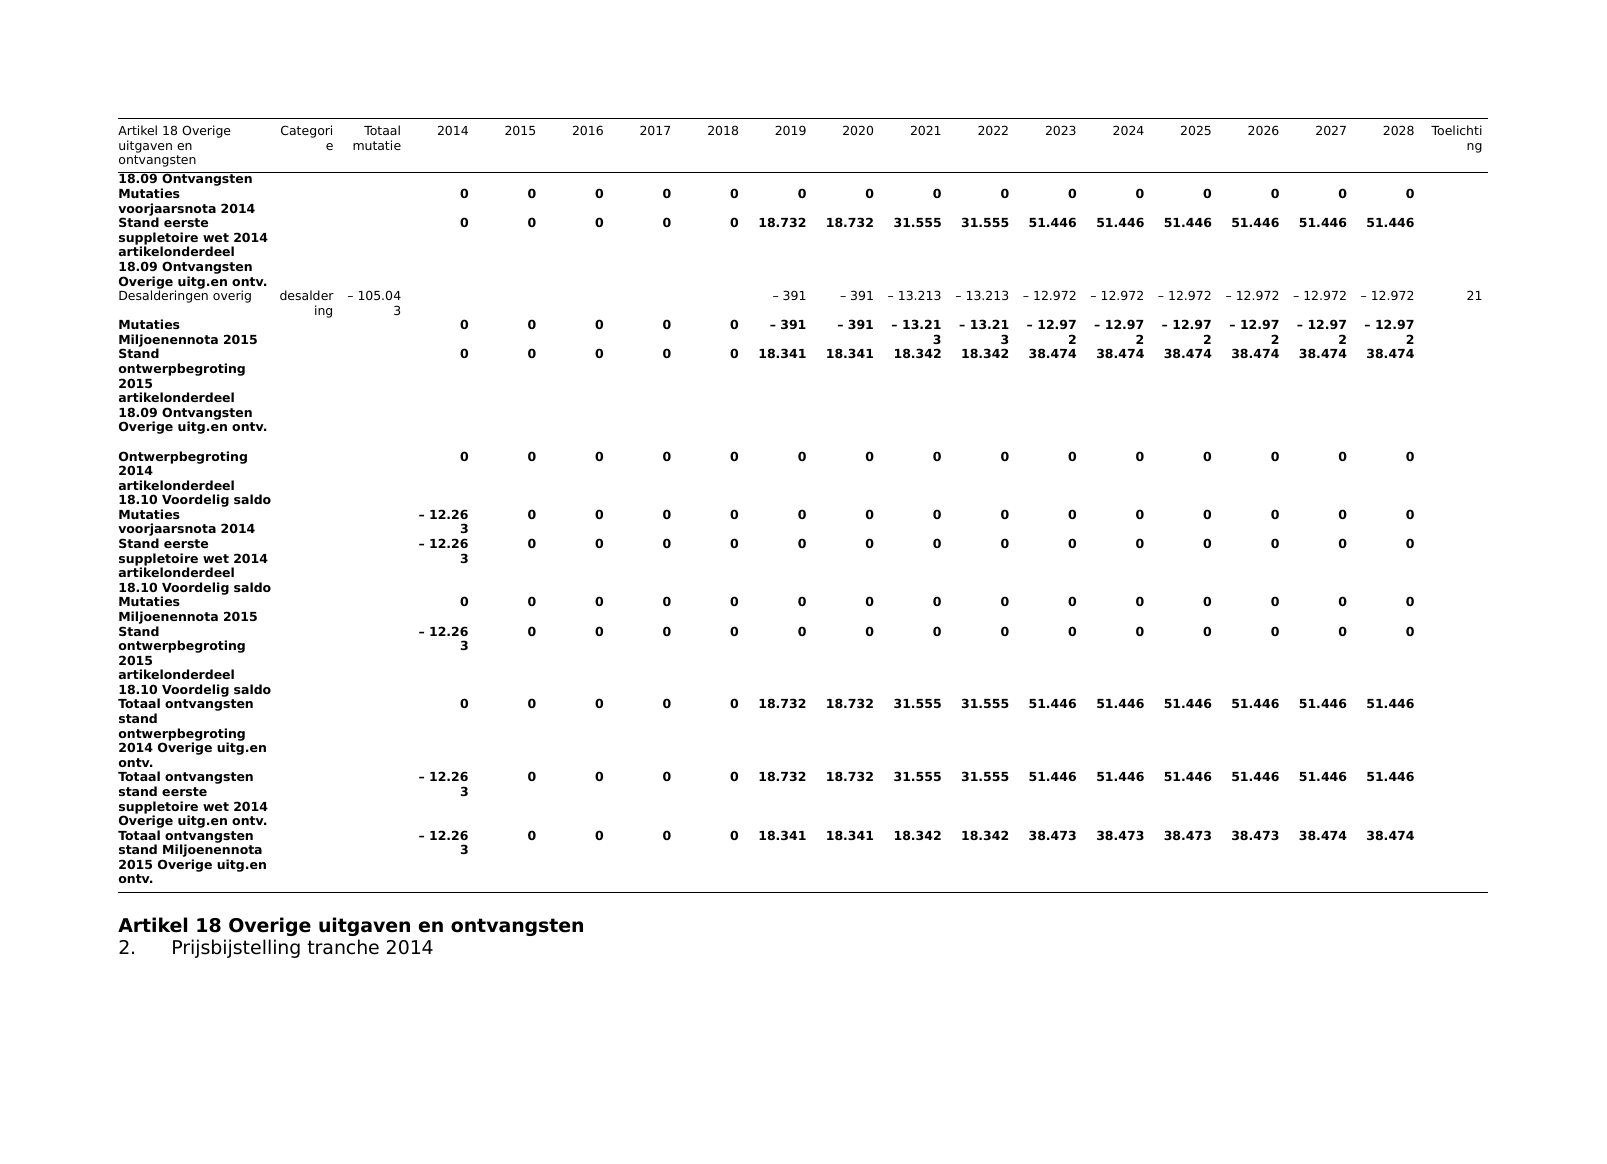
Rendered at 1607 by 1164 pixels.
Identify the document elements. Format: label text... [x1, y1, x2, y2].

table_cell 0 [745, 595, 812, 624]
table_cell 0 [610, 216, 677, 289]
table_cell [118, 435, 272, 449]
table_cell [542, 435, 609, 449]
table_cell [542, 289, 609, 318]
table_cell – 12.972 [1353, 318, 1420, 347]
table_header Artikel 18 Overige uitgaven en ontvangsten [118, 119, 272, 172]
table_cell [339, 435, 407, 449]
table_cell 31.555 [880, 216, 947, 289]
table_cell 0 [610, 624, 677, 697]
table_cell [1353, 173, 1420, 187]
table_cell Mutaties Miljoenennota 2015 [118, 595, 272, 624]
table_cell 18.09 Ontvangsten [118, 173, 272, 187]
table_cell – 12.263 [407, 624, 474, 697]
table_cell [1218, 435, 1285, 449]
table_cell 18.341 [745, 347, 812, 435]
table_header 2016 [542, 119, 609, 172]
table_cell 31.555 [880, 697, 947, 770]
table_cell – 105.043 [339, 289, 407, 318]
table_cell [1150, 435, 1217, 449]
table_cell [339, 624, 407, 697]
table_cell [1420, 173, 1488, 187]
table_cell 0 [812, 508, 880, 537]
table_cell 0 [947, 595, 1015, 624]
table_cell 0 [1015, 624, 1082, 697]
table_cell [272, 624, 339, 697]
table_cell 0 [745, 187, 812, 216]
table_cell 0 [677, 318, 744, 347]
table_cell [677, 435, 744, 449]
table_cell – 13.213 [947, 318, 1015, 347]
table_cell [542, 173, 609, 187]
table_cell 0 [745, 449, 812, 508]
table_cell [407, 173, 474, 187]
table_cell – 12.263 [407, 508, 474, 537]
table_cell 0 [1353, 537, 1420, 595]
table_cell 0 [542, 347, 609, 435]
table_cell 0 [474, 697, 542, 770]
table_header 2027 [1285, 119, 1353, 172]
table_cell – 12.972 [1285, 289, 1353, 318]
table_cell 0 [1083, 537, 1150, 595]
table_cell 0 [677, 595, 744, 624]
table_cell 51.446 [1015, 697, 1082, 770]
table_cell 0 [1218, 537, 1285, 595]
table_cell [474, 173, 542, 187]
table_cell 0 [1218, 187, 1285, 216]
table_cell Mutaties voorjaarsnota 2014 [118, 187, 272, 216]
table_cell 0 [1083, 595, 1150, 624]
table_cell [272, 173, 339, 187]
table_cell 0 [610, 770, 677, 828]
table_cell [1420, 187, 1488, 216]
table_cell 51.446 [1218, 216, 1285, 289]
table_cell 51.446 [1083, 770, 1150, 828]
table_cell – 12.972 [1285, 318, 1353, 347]
table_cell – 12.972 [1150, 289, 1217, 318]
table_cell [339, 173, 407, 187]
table_cell [272, 697, 339, 770]
table_cell Stand eerste suppletoire wet 2014 artikelonderdeel 18.09 Ontvangsten Overige uitg.en ontv. [118, 216, 272, 289]
table_cell 0 [542, 187, 609, 216]
table_cell [1015, 173, 1082, 187]
table_cell 0 [1285, 449, 1353, 508]
table_cell 0 [947, 624, 1015, 697]
table_cell [339, 449, 407, 508]
table_cell 0 [677, 624, 744, 697]
table_header 2015 [474, 119, 542, 172]
table_cell 0 [610, 829, 677, 892]
table_cell [272, 829, 339, 892]
table_cell 38.473 [1083, 829, 1150, 892]
table_cell 0 [474, 537, 542, 595]
table_cell Stand ontwerpbegroting 2015 artikelonderdeel 18.09 Ontvangsten Overige uitg.en ontv. [118, 347, 272, 435]
table_cell [339, 770, 407, 828]
table_cell 0 [745, 537, 812, 595]
table_cell 51.446 [1353, 770, 1420, 828]
table_cell 0 [542, 216, 609, 289]
table_cell 0 [1150, 508, 1217, 537]
table_cell 51.446 [1285, 697, 1353, 770]
table_header 2022 [947, 119, 1015, 172]
table_cell 0 [1150, 537, 1217, 595]
table_cell 0 [677, 347, 744, 435]
table_cell 0 [677, 187, 744, 216]
table_cell 0 [610, 595, 677, 624]
table_cell [1420, 595, 1488, 624]
table_cell 0 [610, 449, 677, 508]
table_cell 0 [1218, 508, 1285, 537]
table_cell 18.341 [745, 829, 812, 892]
table_cell 51.446 [1150, 697, 1217, 770]
table_cell 51.446 [1083, 697, 1150, 770]
table_cell 0 [1218, 449, 1285, 508]
table_cell 51.446 [1150, 770, 1217, 828]
table_cell 21 [1420, 289, 1488, 318]
table_cell – 12.972 [1083, 289, 1150, 318]
table_cell 0 [880, 624, 947, 697]
table_cell 38.474 [1353, 829, 1420, 892]
table_cell Totaal ontvangsten stand eerste suppletoire wet 2014 Overige uitg.en ontv. [118, 770, 272, 828]
table_cell 0 [542, 770, 609, 828]
table_cell 0 [474, 770, 542, 828]
table_header 2025 [1150, 119, 1217, 172]
table_cell 0 [1353, 508, 1420, 537]
table_cell 18.342 [947, 829, 1015, 892]
table_cell 0 [610, 187, 677, 216]
table_header Categorie [272, 119, 339, 172]
table_cell [1420, 318, 1488, 347]
table_cell [1420, 537, 1488, 595]
table_cell [1083, 435, 1150, 449]
table_cell [947, 173, 1015, 187]
table_header 2014 [407, 119, 474, 172]
table_cell 0 [1015, 595, 1082, 624]
table_cell [1420, 770, 1488, 828]
table_cell 18.342 [880, 829, 947, 892]
table_cell 0 [1353, 624, 1420, 697]
table_cell 0 [745, 624, 812, 697]
table_cell – 13.213 [880, 318, 947, 347]
table_cell 51.446 [1353, 216, 1420, 289]
table_cell [272, 449, 339, 508]
table_cell Mutaties Miljoenennota 2015 [118, 318, 272, 347]
table_cell desaldering [272, 289, 339, 318]
table_cell 0 [407, 216, 474, 289]
table_cell [677, 289, 744, 318]
table_cell [880, 435, 947, 449]
table_cell 0 [1218, 624, 1285, 697]
table_cell – 13.213 [880, 289, 947, 318]
table_cell 18.732 [812, 216, 880, 289]
table_cell 0 [1150, 449, 1217, 508]
table_cell [272, 435, 339, 449]
table_cell 18.732 [812, 697, 880, 770]
table_cell 0 [1015, 449, 1082, 508]
table_cell 51.446 [1285, 770, 1353, 828]
table_cell 51.446 [1285, 216, 1353, 289]
table_cell 0 [677, 508, 744, 537]
table_header 2020 [812, 119, 880, 172]
table_cell 0 [1353, 449, 1420, 508]
table_cell 31.555 [947, 697, 1015, 770]
table_cell 0 [610, 508, 677, 537]
table_cell [1083, 173, 1150, 187]
table_cell 0 [610, 347, 677, 435]
table_cell 0 [407, 318, 474, 347]
table_cell [272, 347, 339, 435]
table_header 2018 [677, 119, 744, 172]
table_cell [339, 537, 407, 595]
table_cell [1420, 697, 1488, 770]
table_cell 0 [1353, 595, 1420, 624]
table_cell 0 [407, 697, 474, 770]
table_cell [272, 216, 339, 289]
table_cell 0 [1083, 187, 1150, 216]
table_cell 0 [1150, 187, 1217, 216]
table_cell 0 [677, 537, 744, 595]
table_cell 0 [610, 318, 677, 347]
table_cell 0 [1285, 508, 1353, 537]
table_cell – 12.263 [407, 770, 474, 828]
table_cell [1420, 829, 1488, 892]
table_cell [272, 508, 339, 537]
table_cell – 12.263 [407, 537, 474, 595]
table_cell 0 [745, 508, 812, 537]
table_cell 0 [1015, 187, 1082, 216]
table_cell [339, 508, 407, 537]
table_cell 0 [542, 697, 609, 770]
table_cell 0 [1150, 624, 1217, 697]
table_cell [339, 347, 407, 435]
text 2. Prijsbijstelling tranche 2014 [118, 937, 1488, 959]
table_cell [1420, 435, 1488, 449]
table_cell 0 [1015, 537, 1082, 595]
table_cell 0 [1353, 187, 1420, 216]
table_header 2023 [1015, 119, 1082, 172]
table_cell 0 [407, 347, 474, 435]
table_cell [272, 770, 339, 828]
table_cell 38.474 [1285, 347, 1353, 435]
table_cell 0 [677, 829, 744, 892]
table_cell 0 [1218, 595, 1285, 624]
table_header Toelichting [1420, 119, 1488, 172]
table_cell 38.474 [1083, 347, 1150, 435]
table_cell [677, 173, 744, 187]
table_cell 0 [880, 595, 947, 624]
table_cell [339, 187, 407, 216]
table_cell [610, 435, 677, 449]
table_header 2024 [1083, 119, 1150, 172]
table_cell 18.732 [745, 216, 812, 289]
table_cell 0 [474, 508, 542, 537]
table_cell 0 [1285, 595, 1353, 624]
table_cell 31.555 [947, 216, 1015, 289]
table_cell 0 [812, 537, 880, 595]
table_cell [474, 435, 542, 449]
table_cell – 391 [812, 318, 880, 347]
table_cell – 12.972 [1218, 289, 1285, 318]
table_cell [1420, 449, 1488, 508]
table_cell [339, 216, 407, 289]
table_cell 0 [1285, 537, 1353, 595]
table_header 2019 [745, 119, 812, 172]
table_cell [1353, 435, 1420, 449]
table_cell 0 [1285, 624, 1353, 697]
table_cell – 13.213 [947, 289, 1015, 318]
table_cell [1420, 216, 1488, 289]
table_cell [812, 435, 880, 449]
table_cell 38.474 [1285, 829, 1353, 892]
table_cell 0 [474, 624, 542, 697]
table_cell [1218, 173, 1285, 187]
table_cell 0 [880, 449, 947, 508]
table_cell 18.342 [947, 347, 1015, 435]
table_cell [1285, 173, 1353, 187]
table_cell 0 [947, 187, 1015, 216]
table_cell 38.474 [1015, 347, 1082, 435]
table_cell 0 [677, 697, 744, 770]
table_cell 0 [542, 829, 609, 892]
subtitle Artikel 18 Overige uitgaven en ontvangsten [118, 915, 1488, 937]
table_cell [1285, 435, 1353, 449]
table_cell 0 [947, 508, 1015, 537]
table_cell 38.474 [1353, 347, 1420, 435]
table_cell 0 [812, 624, 880, 697]
table_cell 0 [1083, 508, 1150, 537]
table_cell 0 [1015, 508, 1082, 537]
table_cell 0 [812, 187, 880, 216]
table_cell 0 [542, 508, 609, 537]
table_cell 38.474 [1150, 347, 1217, 435]
table_cell 51.446 [1218, 697, 1285, 770]
table_cell [745, 173, 812, 187]
table_cell 0 [1285, 187, 1353, 216]
table_cell 0 [880, 537, 947, 595]
table_cell [1420, 508, 1488, 537]
table_cell 18.342 [880, 347, 947, 435]
table_cell [1015, 435, 1082, 449]
table_cell 51.446 [1353, 697, 1420, 770]
table_cell 0 [542, 537, 609, 595]
table_cell 0 [812, 595, 880, 624]
table_cell 0 [474, 347, 542, 435]
table_cell 0 [1150, 595, 1217, 624]
table_cell 18.732 [745, 770, 812, 828]
table_cell [339, 829, 407, 892]
table_cell – 391 [812, 289, 880, 318]
table_cell 18.341 [812, 829, 880, 892]
table_cell 0 [474, 595, 542, 624]
table_cell [272, 537, 339, 595]
table_cell – 12.972 [1015, 289, 1082, 318]
table_cell 18.732 [745, 697, 812, 770]
table_cell 51.446 [1015, 216, 1082, 289]
table_cell 51.446 [1218, 770, 1285, 828]
table_cell [407, 289, 474, 318]
table_cell 31.555 [880, 770, 947, 828]
table_cell Stand eerste suppletoire wet 2014 artikelonderdeel 18.10 Voordelig saldo [118, 537, 272, 595]
table_cell 0 [880, 508, 947, 537]
table_cell 0 [1083, 624, 1150, 697]
table_cell Totaal ontvangsten stand Miljoenennota 2015 Overige uitg.en ontv. [118, 829, 272, 892]
table_cell 31.555 [947, 770, 1015, 828]
table_cell 0 [542, 449, 609, 508]
table_cell 0 [474, 187, 542, 216]
table_cell Ontwerpbegroting 2014 artikelonderdeel 18.10 Voordelig saldo [118, 449, 272, 508]
table_cell [339, 318, 407, 347]
table_header 2021 [880, 119, 947, 172]
table_cell [272, 318, 339, 347]
table_cell 0 [812, 449, 880, 508]
table_cell 38.473 [1015, 829, 1082, 892]
table_cell 0 [407, 187, 474, 216]
table_header Totaal mutatie [339, 119, 407, 172]
table_cell [339, 595, 407, 624]
table_cell Mutaties voorjaarsnota 2014 [118, 508, 272, 537]
table_cell 38.473 [1218, 829, 1285, 892]
table_cell [1420, 624, 1488, 697]
table_cell 0 [474, 216, 542, 289]
table_cell Totaal ontvangsten stand ontwerpbegroting 2014 Overige uitg.en ontv. [118, 697, 272, 770]
table_cell 0 [947, 449, 1015, 508]
table_cell [610, 173, 677, 187]
table_cell 0 [474, 449, 542, 508]
table_cell – 12.263 [407, 829, 474, 892]
table_cell 38.474 [1218, 347, 1285, 435]
table_cell [407, 435, 474, 449]
table_cell – 12.972 [1015, 318, 1082, 347]
table_cell 0 [474, 829, 542, 892]
table_cell [474, 289, 542, 318]
table_cell – 391 [745, 289, 812, 318]
table_cell 0 [677, 449, 744, 508]
table_cell Desalderingen overig [118, 289, 272, 318]
table_cell 0 [1083, 449, 1150, 508]
table_cell [812, 173, 880, 187]
table_cell 0 [610, 697, 677, 770]
table_cell 0 [474, 318, 542, 347]
table_cell 51.446 [1015, 770, 1082, 828]
table_header 2017 [610, 119, 677, 172]
table_cell [272, 187, 339, 216]
table_cell [1150, 173, 1217, 187]
table_cell 0 [542, 624, 609, 697]
table_cell – 12.972 [1353, 289, 1420, 318]
table_cell Stand ontwerpbegroting 2015 artikelonderdeel 18.10 Voordelig saldo [118, 624, 272, 697]
table_cell 0 [542, 318, 609, 347]
table_cell [339, 697, 407, 770]
table_cell 18.732 [812, 770, 880, 828]
table_cell [610, 289, 677, 318]
table_cell 0 [407, 595, 474, 624]
table_cell 0 [677, 216, 744, 289]
table_cell 0 [677, 770, 744, 828]
table_cell 0 [610, 537, 677, 595]
table_cell – 12.972 [1083, 318, 1150, 347]
table_cell 0 [407, 449, 474, 508]
table_cell 51.446 [1083, 216, 1150, 289]
table_cell 51.446 [1150, 216, 1217, 289]
table_cell 38.473 [1150, 829, 1217, 892]
table_cell [1420, 347, 1488, 435]
table_cell 0 [880, 187, 947, 216]
table_cell 0 [542, 595, 609, 624]
table_header 2026 [1218, 119, 1285, 172]
table_cell [947, 435, 1015, 449]
table_header 2028 [1353, 119, 1420, 172]
table_cell 0 [947, 537, 1015, 595]
table_cell – 12.972 [1218, 318, 1285, 347]
table_cell 18.341 [812, 347, 880, 435]
table_cell – 391 [745, 318, 812, 347]
table_cell – 12.972 [1150, 318, 1217, 347]
table_cell [880, 173, 947, 187]
table_cell [745, 435, 812, 449]
table_cell [272, 595, 339, 624]
